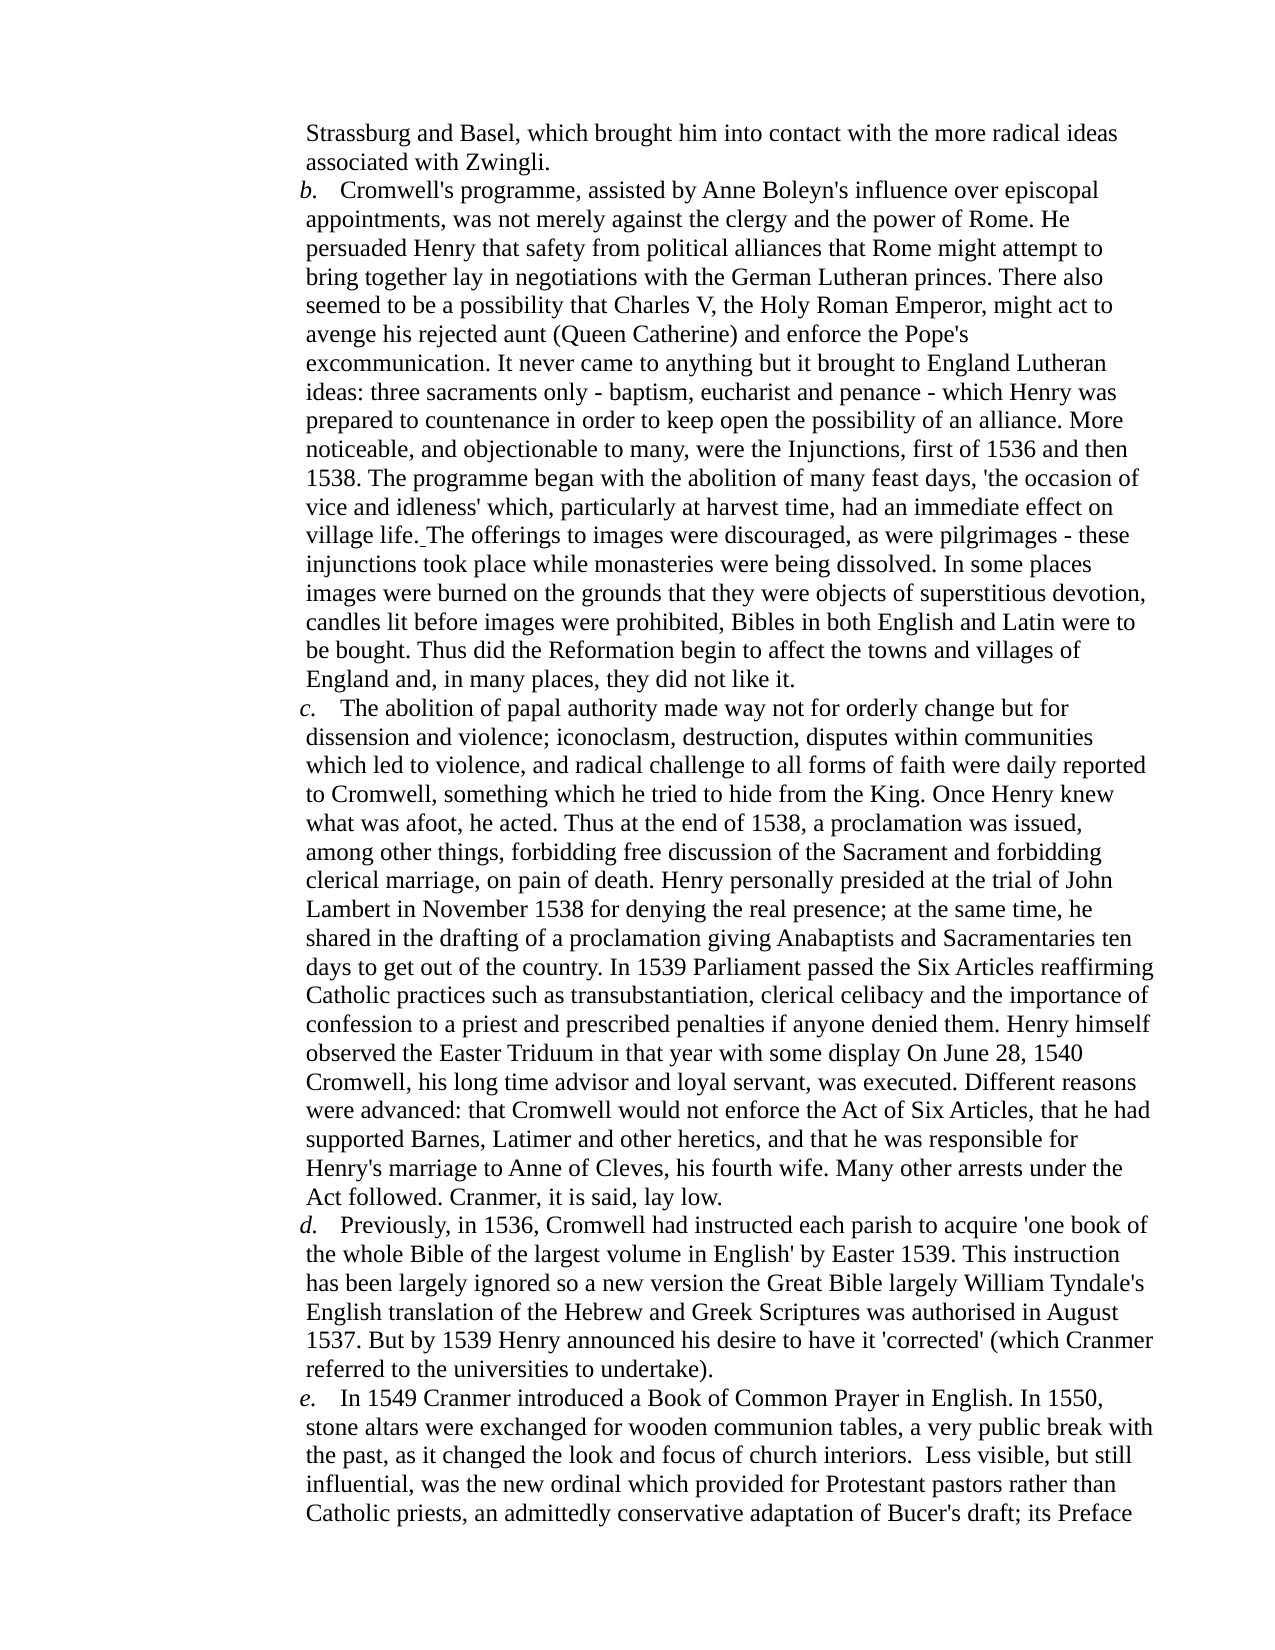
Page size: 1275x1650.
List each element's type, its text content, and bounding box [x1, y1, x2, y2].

list Strassburg and Basel, which brought him into contact with the more radical ideas associated with Zwingli. [268, 118, 1157, 176]
list Previously, in 1536, Cromwell had instructed each parish to acquire 'one book of the whole Bible of the largest volume in English' by Easter 1539. This instruction has been largely ignored so a new version the Great Bible largely William Tyndale's English translation of the Hebrew and Greek Scriptures was authorised in August 1537. But by 1539 Henry announced his desire to have it 'corrected' (which Cranmer referred to the universities to undertake). [268, 1211, 1157, 1383]
list In 1549 Cranmer introduced a Book of Common Prayer in English. In 1550, stone altars were exchanged for wooden communion tables, a very public break with the past, as it changed the look and focus of church interiors. Less visible, but still influential, was the new ordinal which provided for Protestant pastors rather than Catholic priests, an admittedly conservative adaptation of Bucer's draft; its Preface [268, 1383, 1157, 1527]
list The abolition of papal authority made way not for orderly change but for dissension and violence; iconoclasm, destruction, disputes within communities which led to violence, and radical challenge to all forms of faith were daily reported to Cromwell, something which he tried to hide from the King. Once Henry knew what was afoot, he acted. Thus at the end of 1538, a proclamation was issued, among other things, forbidding free discussion of the Sacrament and forbidding clerical marriage, on pain of death. Henry personally presided at the trial of John Lambert in November 1538 for denying the real presence; at the same time, he shared in the drafting of a proclamation giving Anabaptists and Sacramentaries ten days to get out of the country. In 1539 Parliament passed the Six Articles reaffirming Catholic practices such as transubstantiation, clerical celibacy and the importance of confession to a priest and prescribed penalties if anyone denied them. Henry himself observed the Easter Triduum in that year with some display On June 28, 1540 Cromwell, his long time advisor and loyal servant, was executed. Different reasons were advanced: that Cromwell would not enforce the Act of Six Articles, that he had supported Barnes, Latimer and other heretics, and that he was responsible for Henry's marriage to Anne of Cleves, his fourth wife. Many other arrests under the Act followed. Cranmer, it is said, lay low. [268, 693, 1157, 1211]
list Cromwell's programme, assisted by Anne Boleyn's influence over episcopal appointments, was not merely against the clergy and the power of Rome. He persuaded Henry that safety from political alliances that Rome might attempt to bring together lay in negotiations with the German Lutheran princes. There also seemed to be a possibility that Charles V, the Holy Roman Emperor, might act to avenge his rejected aunt (Queen Catherine) and enforce the Pope's excommunication. It never came to anything but it brought to England Lutheran ideas: three sacraments only - baptism, eucharist and penance - which Henry was prepared to countenance in order to keep open the possibility of an alliance. More noticeable, and objectionable to many, were the Injunctions, first of 1536 and then 1538. The programme began with the abolition of many feast days, 'the occasion of vice and idleness' which, particularly at harvest time, had an immediate effect on village life. The offerings to images were discouraged, as were pilgrimages - these injunctions took place while monasteries were being dissolved. In some places images were burned on the grounds that they were objects of superstitious devotion, candles lit before images were prohibited, Bibles in both English and Latin were to be bought. Thus did the Reformation begin to affect the towns and villages of England and, in many places, they did not like it. [268, 176, 1157, 693]
